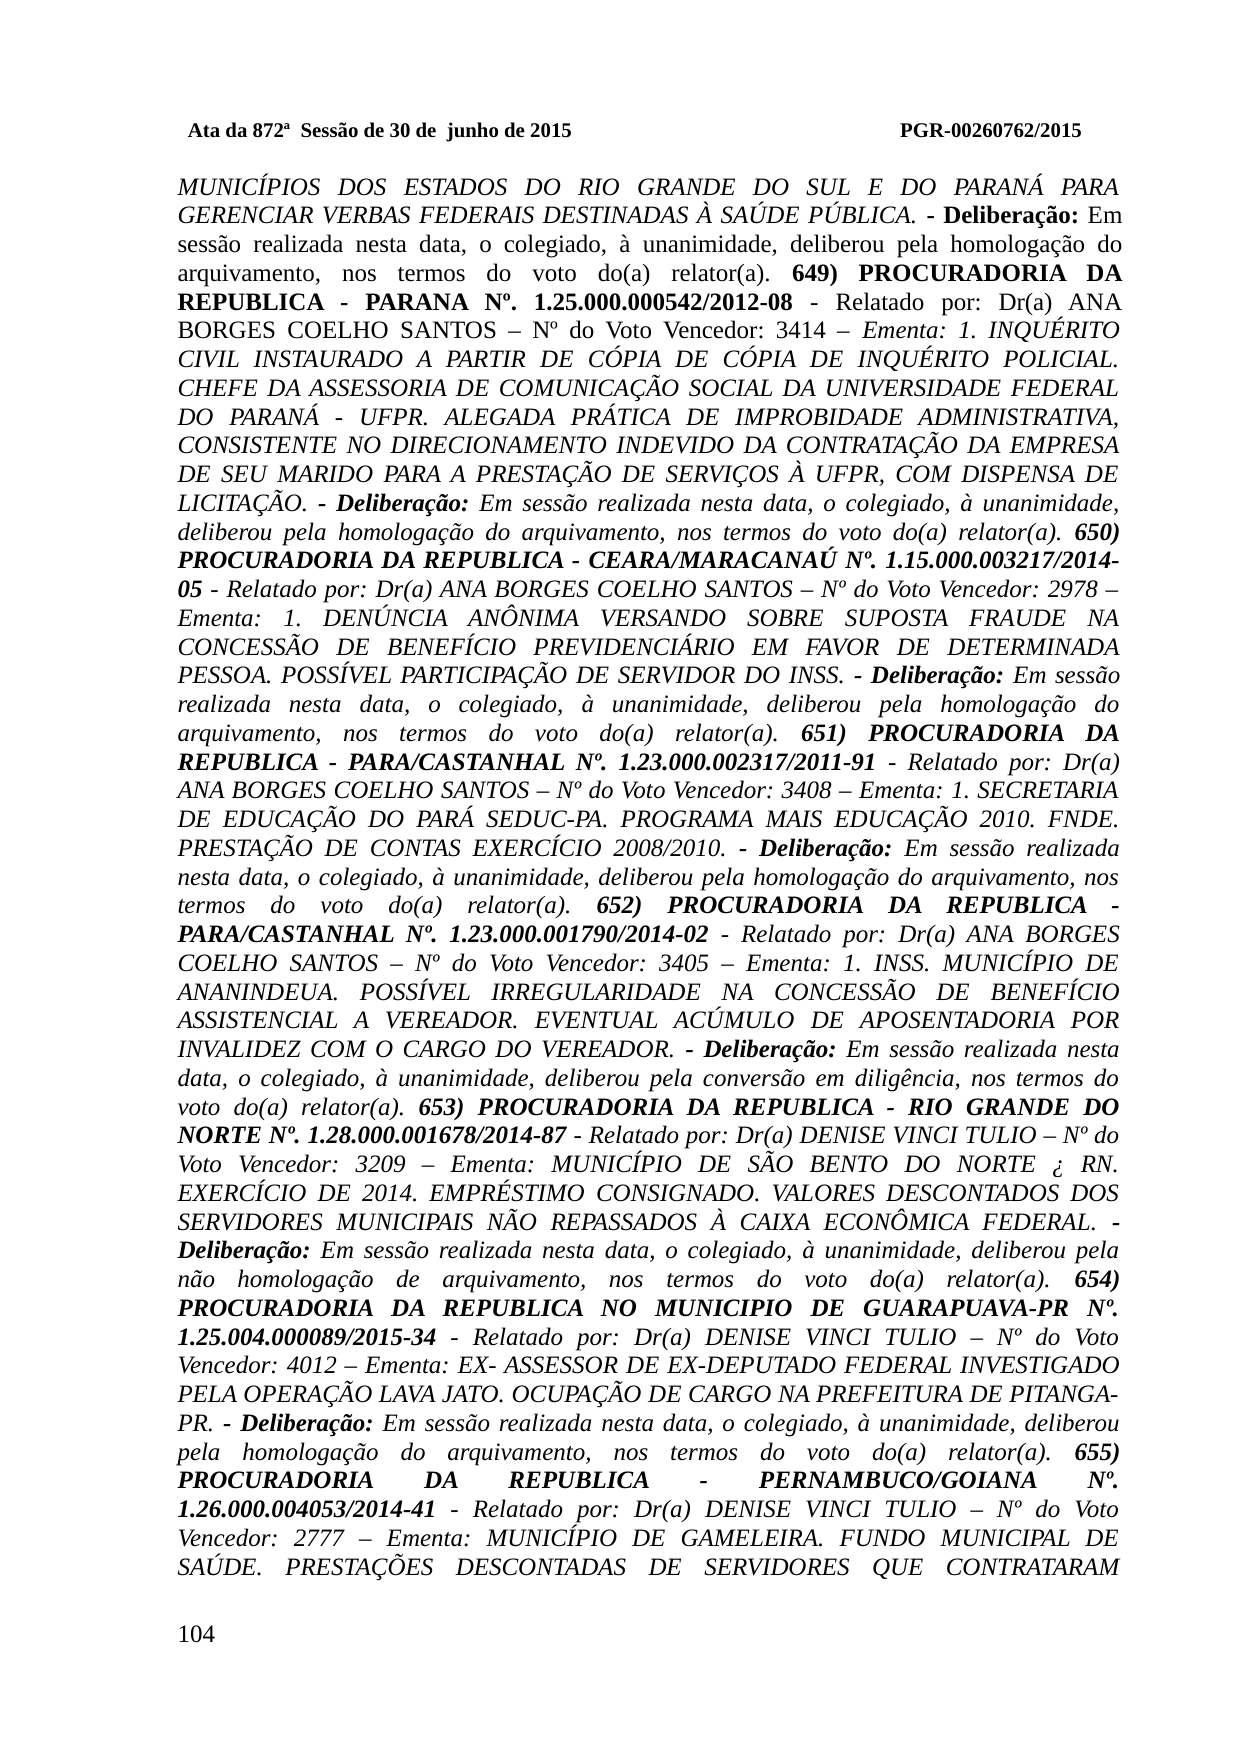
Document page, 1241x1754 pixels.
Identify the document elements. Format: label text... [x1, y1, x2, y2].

text MUNICÍPIOS DOS ESTADOS DO RIO GRANDE DO SUL E DO PARANÁ PARA GERENCIAR VERBAS FEDERAIS DESTINADAS À SAÚDE PÚBLICA. - Deliberação: Em sessão realizada nesta data, o colegiado, à unanimidade, deliberou pela homologação do arquivamento, nos termos do voto do(a) relator(a). 649) PROCURADORIA DA REPUBLICA - PARANA Nº. 1.25.000.000542/2012-08 - Relatado por: Dr(a) ANA BORGES COELHO SANTOS – Nº do Voto Vencedor: 3414 – Ementa: 1. INQUÉRITO CIVIL INSTAURADO A PARTIR DE CÓPIA DE CÓPIA DE INQUÉRITO POLICIAL. CHEFE DA ASSESSORIA DE COMUNICAÇÃO SOCIAL DA UNIVERSIDADE FEDERAL DO PARANÁ - UFPR. ALEGADA PRÁTICA DE IMPROBIDADE ADMINISTRATIVA, CONSISTENTE NO DIRECIONAMENTO INDEVIDO DA CONTRATAÇÃO DA EMPRESA DE SEU MARIDO PARA A PRESTAÇÃO DE SERVIÇOS À UFPR, COM DISPENSA DE LICITAÇÃO. - Deliberação: Em sessão realizada nesta data, o colegiado, à unanimidade, deliberou pela homologação do arquivamento, nos termos do voto do(a) relator(a). 650) PROCURADORIA DA REPUBLICA - CEARA/MARACANAÚ Nº. 1.15.000.003217/2014-05 - Relatado por: Dr(a) ANA BORGES COELHO SANTOS – Nº do Voto Vencedor: 2978 – Ementa: 1. DENÚNCIA ANÔNIMA VERSANDO SOBRE SUPOSTA FRAUDE NA CONCESSÃO DE BENEFÍCIO PREVIDENCIÁRIO EM FAVOR DE DETERMINADA PESSOA. POSSÍVEL PARTICIPAÇÃO DE SERVIDOR DO INSS. - Deliberação: Em sessão realizada nesta data, o colegiado, à unanimidade, deliberou pela homologação do arquivamento, nos termos do voto do(a) relator(a). 651) PROCURADORIA DA REPUBLICA - PARA/CASTANHAL Nº. 1.23.000.002317/2011-91 - Relatado por: Dr(a) ANA BORGES COELHO SANTOS – Nº do Voto Vencedor: 3408 – Ementa: 1. SECRETARIA DE EDUCAÇÃO DO PARÁ SEDUC-PA. PROGRAMA MAIS EDUCAÇÃO 2010. FNDE. PRESTAÇÃO DE CONTAS EXERCÍCIO 2008/2010. - Deliberação: Em sessão realizada nesta data, o colegiado, à unanimidade, deliberou pela homologação do arquivamento, nos termos do voto do(a) relator(a). 652) PROCURADORIA DA REPUBLICA - PARA/CASTANHAL Nº. 1.23.000.001790/2014-02 - Relatado por: Dr(a) ANA BORGES COELHO SANTOS – Nº do Voto Vencedor: 3405 – Ementa: 1. INSS. MUNICÍPIO DE ANANINDEUA. POSSÍVEL IRREGULARIDADE NA CONCESSÃO DE BENEFÍCIO ASSISTENCIAL A VEREADOR. EVENTUAL ACÚMULO DE APOSENTADORIA POR INVALIDEZ COM O CARGO DO VEREADOR. - Deliberação: Em sessão realizada nesta data, o colegiado, à unanimidade, deliberou pela conversão em diligência, nos termos do voto do(a) relator(a). 653) PROCURADORIA DA REPUBLICA - RIO GRANDE DO NORTE Nº. 1.28.000.001678/2014-87 - Relatado por: Dr(a) DENISE VINCI TULIO – Nº do Voto Vencedor: 3209 – Ementa: MUNICÍPIO DE SÃO BENTO DO NORTE ¿ RN. EXERCÍCIO DE 2014. EMPRÉSTIMO CONSIGNADO. VALORES DESCONTADOS DOS SERVIDORES MUNICIPAIS NÃO REPASSADOS À CAIXA ECONÔMICA FEDERAL. - Deliberação: Em sessão realizada nesta data, o colegiado, à unanimidade, deliberou pela não homologação de arquivamento, nos termos do voto do(a) relator(a). 654) PROCURADORIA DA REPUBLICA NO MUNICIPIO DE GUARAPUAVA-PR Nº. 1.25.004.000089/2015-34 - Relatado por: Dr(a) DENISE VINCI TULIO – Nº do Voto Vencedor: 4012 – Ementa: EX- ASSESSOR DE EX-DEPUTADO FEDERAL INVESTIGADO PELA OPERAÇÃO LAVA JATO. OCUPAÇÃO DE CARGO NA PREFEITURA DE PITANGA-PR. - Deliberação: Em sessão realizada nesta data, o colegiado, à unanimidade, deliberou pela homologação do arquivamento, nos termos do voto do(a) relator(a). 655) PROCURADORIA DA REPUBLICA - PERNAMBUCO/GOIANA Nº. 1.26.000.004053/2014-41 - Relatado por: Dr(a) DENISE VINCI TULIO – Nº do Voto Vencedor: 2777 – Ementa: MUNICÍPIO DE GAMELEIRA. FUNDO MUNICIPAL DE SAÚDE. PRESTAÇÕES DESCONTADAS DE SERVIDORES QUE CONTRATARAM [177, 172, 1122, 1580]
